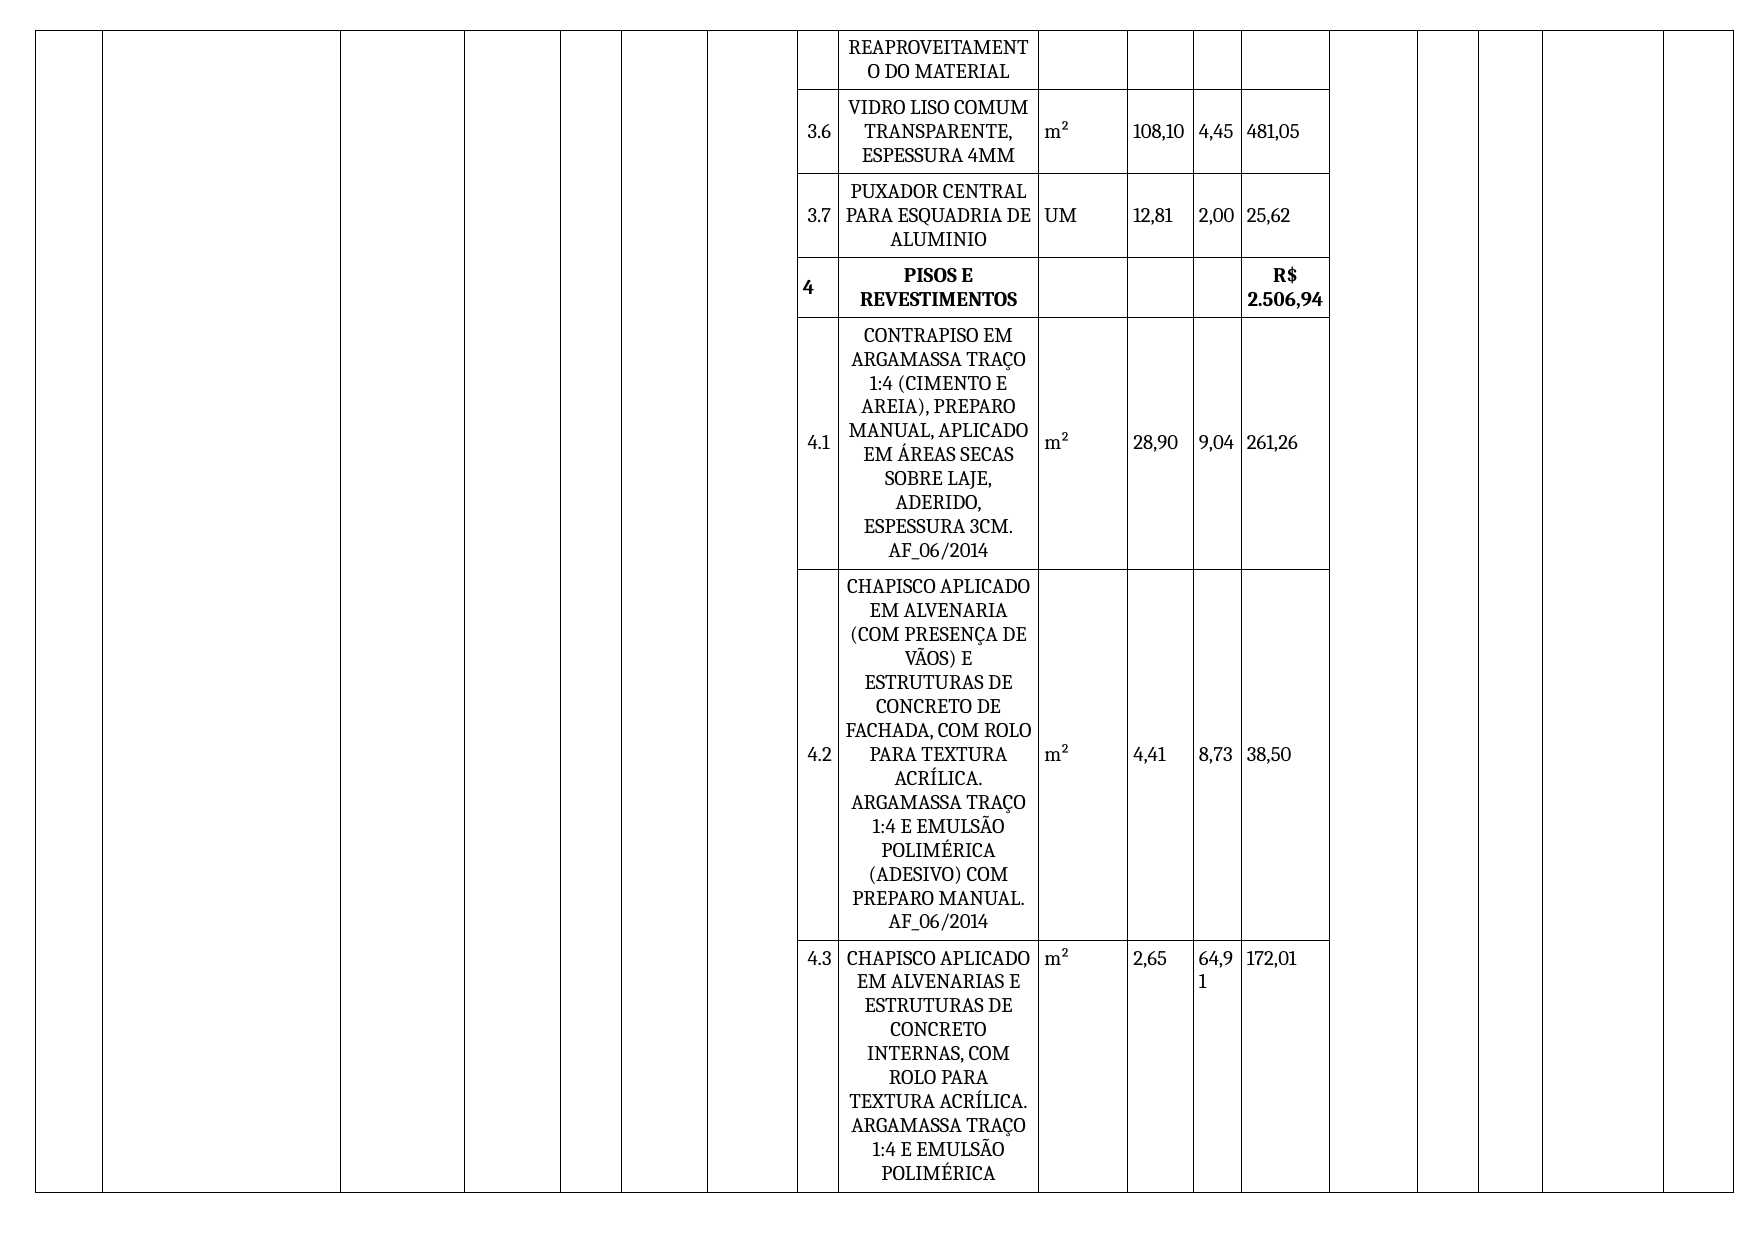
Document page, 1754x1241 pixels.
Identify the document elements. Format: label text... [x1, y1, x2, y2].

table_cell 64,91 [1194, 941, 1241, 1191]
table_cell [1194, 258, 1241, 317]
table_cell 4,41 [1128, 570, 1193, 940]
table_cell [1242, 31, 1329, 89]
table_cell 481,05 [1242, 90, 1329, 173]
table_cell [341, 31, 464, 1191]
table_cell 28,90 [1128, 318, 1193, 568]
table_cell 8,73 [1194, 570, 1241, 940]
table_cell 172,01 [1242, 941, 1329, 1191]
table_cell [1479, 31, 1542, 1191]
table_cell REAPROVEITAMENTO DO MATERIAL [839, 31, 1038, 89]
table_cell 4.1 [798, 318, 838, 568]
table_cell 9,04 [1194, 318, 1241, 568]
table_cell CHAPISCO APLICADO EM ALVENARIAS E ESTRUTURAS DE CONCRETO INTERNAS, COM ROLO PARA TEXTURA ACRÍLICA. ARGAMASSA TRAÇO 1:4 E EMULSÃO POLIMÉRICA [839, 941, 1038, 1191]
table_cell PISOS E REVESTIMENTOS [839, 258, 1038, 317]
table_cell 38,50 [1242, 570, 1329, 940]
table_cell 2,65 [1128, 941, 1193, 1191]
table_cell [1039, 31, 1127, 89]
table_cell 3.6 [798, 90, 838, 173]
table_cell [798, 31, 838, 89]
table_cell m² [1039, 90, 1127, 173]
table_cell CHAPISCO APLICADO EM ALVENARIA (COM PRESENÇA DE VÃOS) E ESTRUTURAS DE CONCRETO DE FACHADA, COM ROLO PARA TEXTURA ACRÍLICA. ARGAMASSA TRAÇO 1:4 E EMULSÃO POLIMÉRICA (ADESIVO) COM PREPARO MANUAL. AF_06/2014 [839, 570, 1038, 940]
table_cell [1418, 31, 1478, 1191]
table_cell [1543, 31, 1663, 1191]
table_cell m² [1039, 941, 1127, 1191]
table_cell 108,10 [1128, 90, 1193, 173]
table_cell VIDRO LISO COMUM TRANSPARENTE, ESPESSURA 4MM [839, 90, 1038, 173]
table_cell 4,45 [1194, 90, 1241, 173]
table_cell [36, 31, 102, 1191]
table_cell PUXADOR CENTRAL PARA ESQUADRIA DE ALUMINIO [839, 174, 1038, 257]
table_cell [1128, 258, 1193, 317]
table_cell 2,00 [1194, 174, 1241, 257]
table_cell 261,26 [1242, 318, 1329, 568]
table_cell 3.7 [798, 174, 838, 257]
table_cell 4 [798, 258, 838, 317]
table_cell UM [1039, 174, 1127, 257]
table_cell [1664, 31, 1733, 1191]
table_cell R$ 2.506,94 [1242, 258, 1329, 317]
table_cell 4.3 [798, 941, 838, 1191]
table_cell 4.2 [798, 570, 838, 940]
table_cell [1194, 31, 1241, 89]
table_cell [465, 31, 560, 1191]
table_cell 25,62 [1242, 174, 1329, 257]
table_cell [561, 31, 621, 1191]
table_cell [1128, 31, 1193, 89]
table_cell [103, 31, 340, 1191]
table_cell CONTRAPISO EM ARGAMASSA TRAÇO 1:4 (CIMENTO E AREIA), PREPARO MANUAL, APLICADO EM ÁREAS SECAS SOBRE LAJE, ADERIDO, ESPESSURA 3CM. AF_06/2014 [839, 318, 1038, 568]
table_cell [622, 31, 707, 1191]
table_cell [708, 31, 797, 1191]
table_cell [1330, 31, 1417, 1191]
table_cell 12,81 [1128, 174, 1193, 257]
table_cell m² [1039, 318, 1127, 568]
table_cell m² [1039, 570, 1127, 940]
table_cell [1039, 258, 1127, 317]
